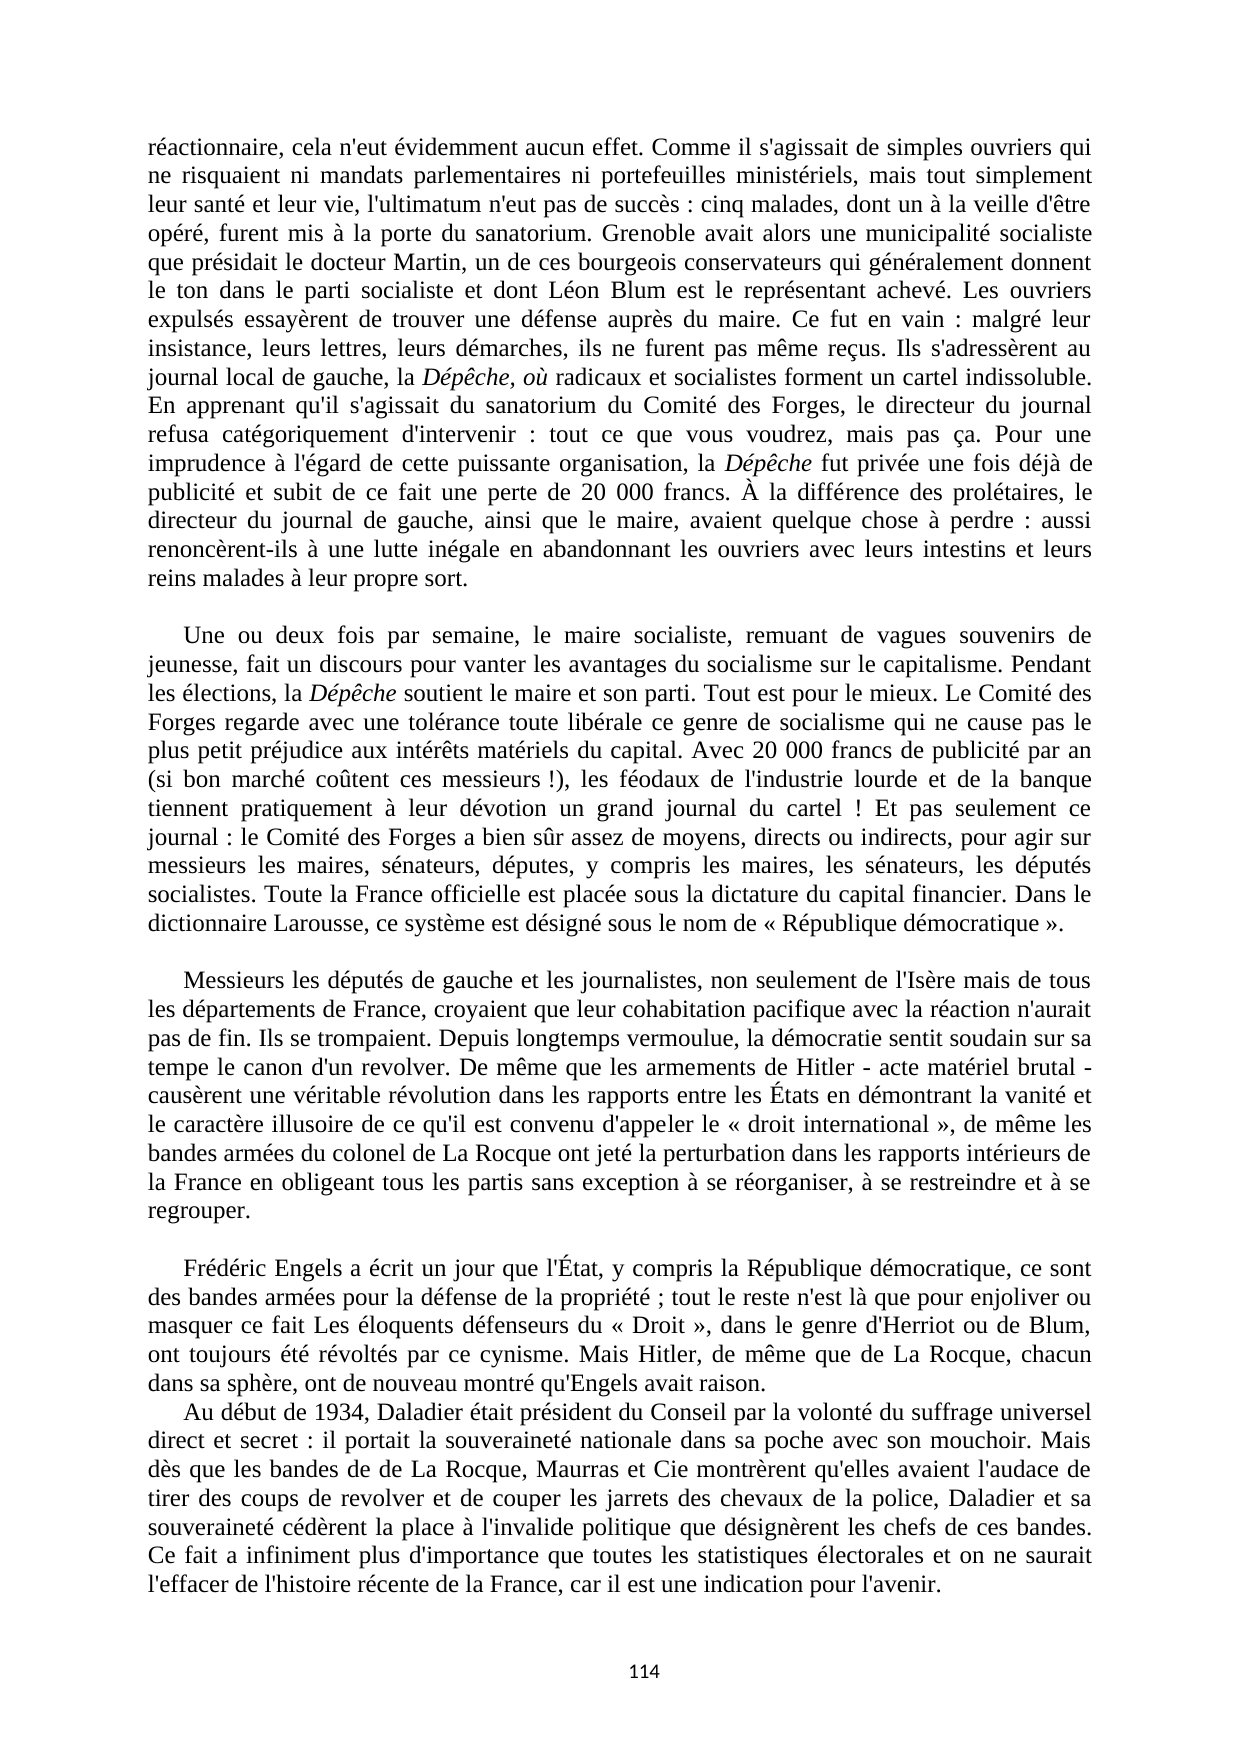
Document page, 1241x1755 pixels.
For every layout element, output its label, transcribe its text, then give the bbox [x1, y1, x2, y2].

text réactionnaire, cela n'eut évidemment aucun effet. Comme il s'agissait de simples ouvriers qui ne risquaient ni mandats parle­mentaires ni portefeuilles ministériels, mais tout simplement leur santé et leur vie, l'ultimatum n'eut pas de succès : cinq malades, dont un à la veille d'être opéré, furent mis à la porte du sanatorium. Gre­noble avait alors une municipalité socialiste que présidait le docteur Martin, un de ces bourgeois conservateurs qui généralement donnent le ton dans le parti socialiste et dont Léon Blum est le représentant achevé. Les ouvriers expulsés essayèrent de trouver une défense auprès du maire. Ce fut en vain : malgré leur insistance, leurs lettres, leurs démarches, ils ne furent pas même reçus. Ils s'adressèrent au journal local de gauche, la Dépêche, où radicaux et socialistes forment un cartel indissoluble. En apprenant qu'il s'agissait du sanatorium du Comité des Forges, le directeur du journal refusa catégoriquement d'intervenir : tout ce que vous voudrez, mais pas ça. Pour une imprudence à l'égard de cette puissante organisation, la Dépêche fut privée une fois déjà de publicité et subit de ce fait une perte de 20 000 francs. À la diffé­rence des prolétaires, le directeur du journal de gauche, ainsi que le maire, avaient quelque chose à perdre : aussi renoncèrent-ils à une lutte inégale en abandonnant les ouvriers avec leurs intestins et leurs reins malades à leur propre sort. [148, 132, 1093, 592]
text Frédéric Engels a écrit un jour que l'État, y compris la République démocratique, ce sont des bandes armées pour la défense de la propriété ; tout le reste n'est là que pour enjoliver ou masquer ce fait Les éloquents défenseurs du « Droit », dans le genre d'Herriot ou de Blum, ont toujours été révoltés par ce cynisme. Mais Hitler, de même que de La Rocque, chacun dans sa sphère, ont de nouveau montré qu'Engels avait raison. [148, 1253, 1093, 1397]
text Messieurs les députés de gauche et les journalistes, non seulement de l'Isère mais de tous les départements de France, croyaient que leur cohabitation pacifique avec la réaction n'aurait pas de fin. Ils se trompaient. Depuis longtemps vermoulue, la démocratie sentit soudain sur sa tempe le canon d'un revolver. De même que les arme­ments de Hitler - acte matériel brutal - causèrent une véritable révolution dans les rapports entre les États en démontrant la vanité et le caractère illusoire de ce qu'il est convenu d'appe­ler le « droit international », de même les bandes armées du colonel de La Rocque ont jeté la perturbation dans les rapports intérieurs de la France en obligeant tous les partis sans exception à se réorganiser, à se restreindre et à se regrouper. [148, 965, 1093, 1224]
text Au début de 1934, Daladier était président du Conseil par la volonté du suffrage universel direct et secret : il portait la souveraineté nationale dans sa poche avec son mouchoir. Mais dès que les bandes de de La Rocque, Maurras et Cie montrèrent qu'elles avaient l'audace de tirer des coups de revolver et de couper les jarrets des chevaux de la police, Daladier et sa souveraineté cédèrent la place à l'invalide poli­tique que désignèrent les chefs de ces bandes. Ce fait a infiniment plus d'impor­tance que toutes les statistiques électorales et on ne saurait l'effacer de l'histoire récente de la France, car il est une indication pour l'avenir. [148, 1397, 1093, 1598]
text Une ou deux fois par semaine, le maire socialiste, remuant de vagues souvenirs de jeunesse, fait un discours pour vanter les avantages du socialisme sur le capitalisme. Pendant les élections, la Dépêche soutient le maire et son parti. Tout est pour le mieux. Le Comité des Forges regarde avec une tolérance toute libérale ce genre de socialisme qui ne cause pas le plus petit préjudice aux intérêts matériels du capital. Avec 20 000 francs de publicité par an (si bon marché coûtent ces messieurs !), les féodaux de l'industrie lourde et de la banque tiennent pratiquement à leur dévotion un grand journal du cartel ! Et pas seulement ce journal : le Comité des Forges a bien sûr assez de moyens, directs ou indirects, pour agir sur messieurs les maires, sénateurs, députes, y compris les maires, les sénateurs, les députés socialistes. Toute la France officielle est placée sous la dictature du capital financier. Dans le dictionnaire Larousse, ce système est désigné sous le nom de « République démocratique ». [148, 620, 1093, 937]
